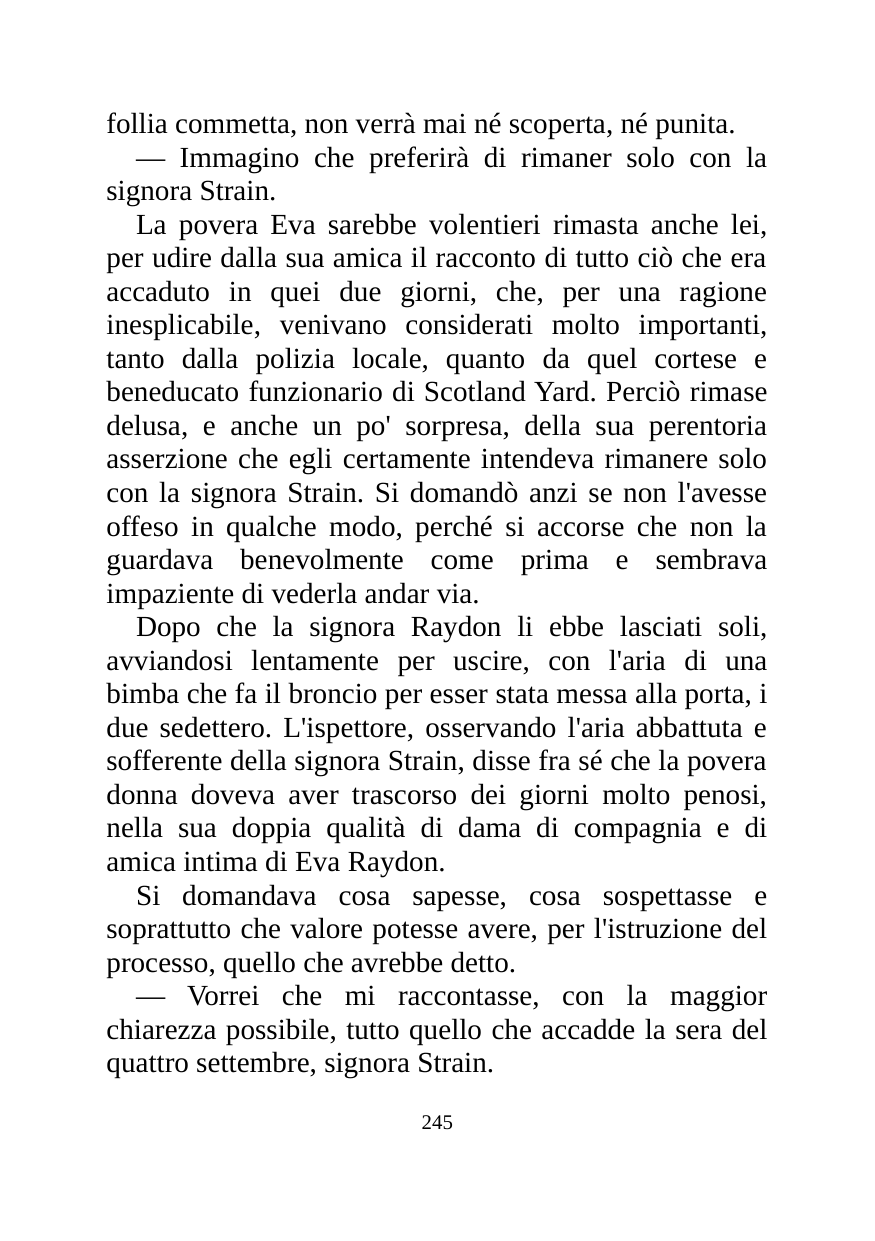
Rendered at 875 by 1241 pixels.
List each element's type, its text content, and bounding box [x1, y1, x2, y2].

text — Immagino che preferirà di rimaner solo con la signora Strain. [106, 140, 768, 207]
text Dopo che la signora Raydon li ebbe lasciati soli, avviandosi lentamente per uscire, con l'aria di una bimba che fa il broncio per esser stata messa alla porta, i due sedettero. L'ispettore, osservando l'aria abbattuta e sofferente della signora Strain, disse fra sé che la povera donna doveva aver trascorso dei giorni molto penosi, nella sua doppia qualità di dama di compagnia e di amica intima di Eva Raydon. [106, 609, 768, 878]
text follia commetta, non verrà mai né scoperta, né punita. [106, 106, 768, 140]
text — Vorrei che mi raccontasse, con la maggior chiarezza possibile, tutto quello che accadde la sera del quattro settembre, signora Strain. [106, 978, 768, 1079]
text Si domandava cosa sapesse, cosa sospettasse e soprattutto che valore potesse avere, per l'istruzione del processo, quello che avrebbe detto. [106, 878, 768, 978]
text La povera Eva sarebbe volentieri rimasta anche lei, per udire dalla sua amica il racconto di tutto ciò che era accaduto in quei due giorni, che, per una ragione inesplicabile, venivano considerati molto importanti, tanto dalla polizia locale, quanto da quel cortese e beneducato funzionario di Scotland Yard. Perciò rimase delusa, e anche un po' sorpresa, della sua perentoria asserzione che egli certamente intendeva rimanere solo con la signora Strain. Si domandò anzi se non l'avesse offeso in qualche modo, perché si accorse che non la guardava benevolmente come prima e sembrava impaziente di vederla andar via. [106, 207, 768, 609]
